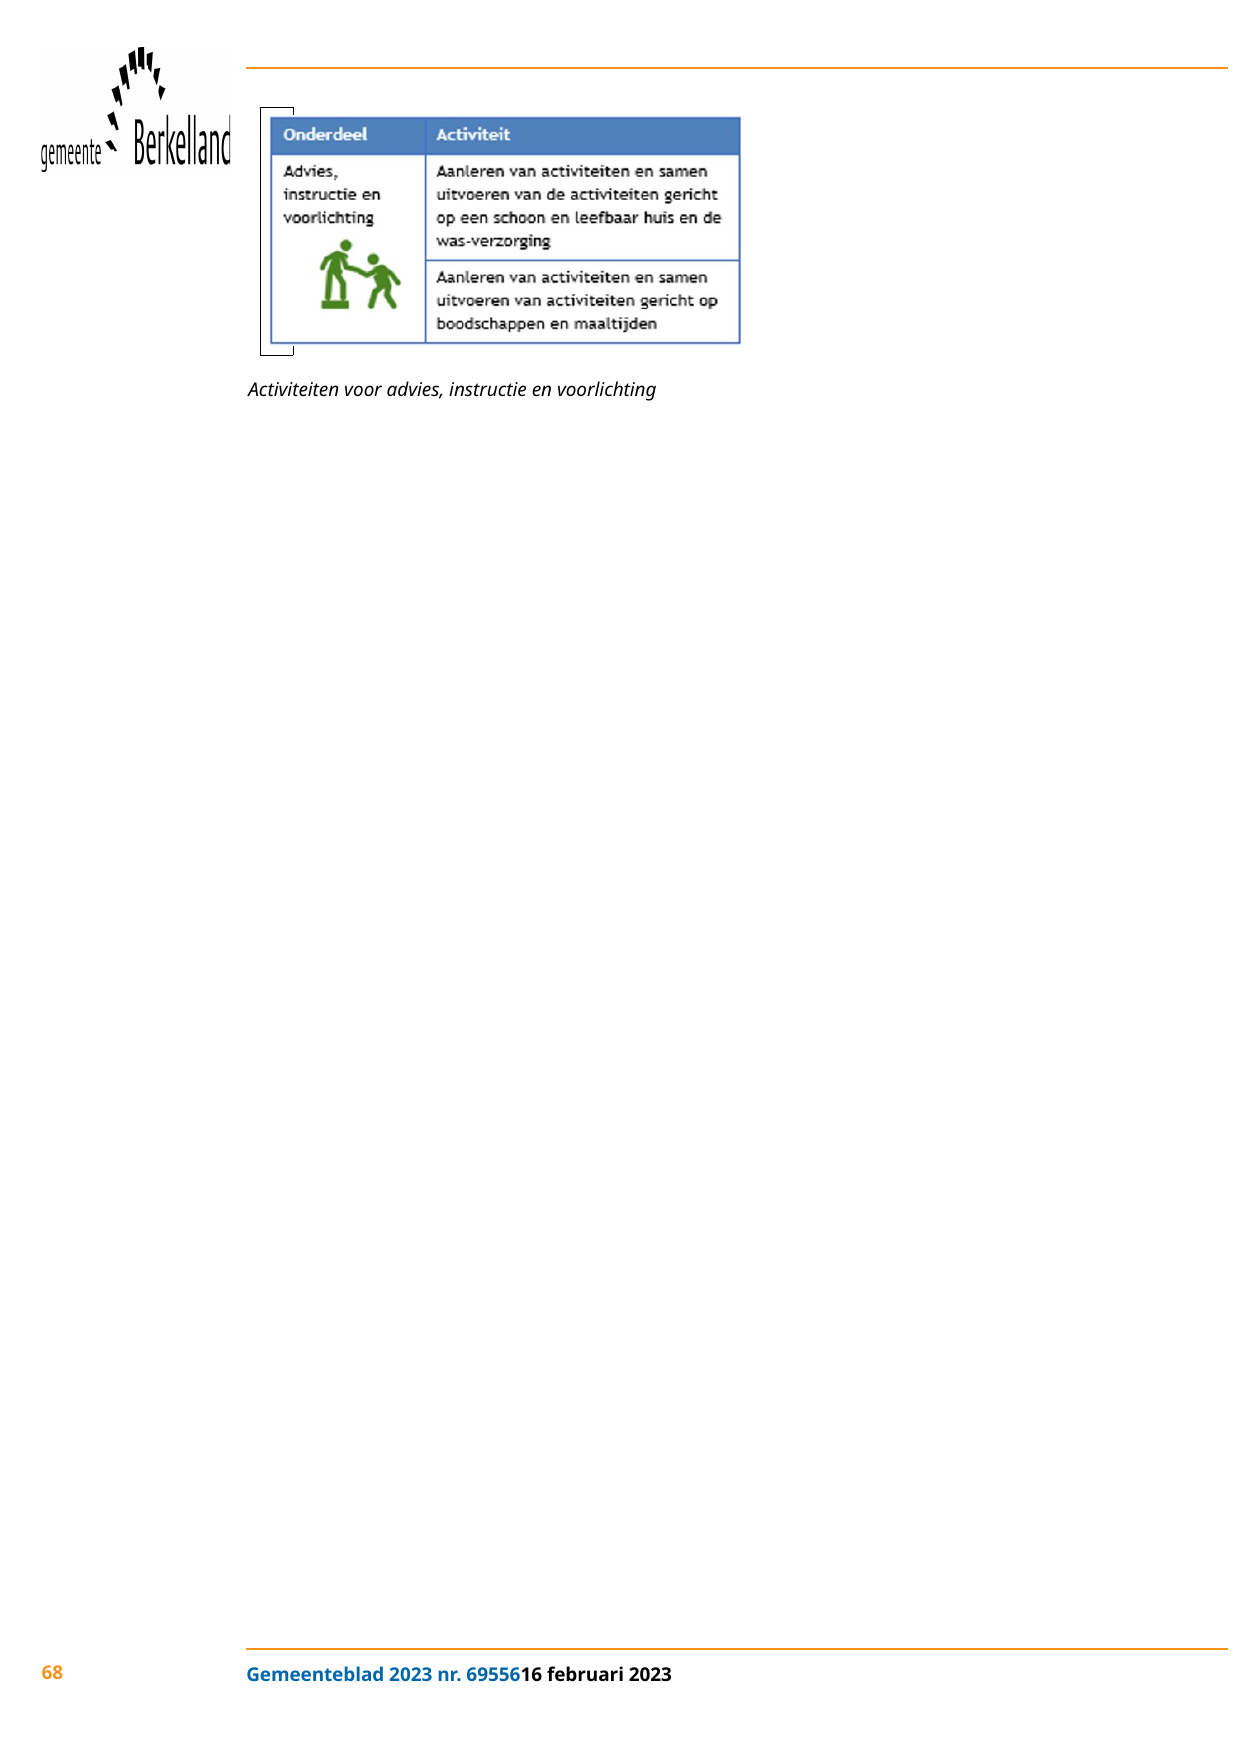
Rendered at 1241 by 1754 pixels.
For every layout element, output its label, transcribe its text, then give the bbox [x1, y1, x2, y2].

text Activiteiten voor advies, instructie en voorlichting [248, 376, 1152, 402]
picture [268, 115, 742, 346]
picture [41, 47, 231, 172]
